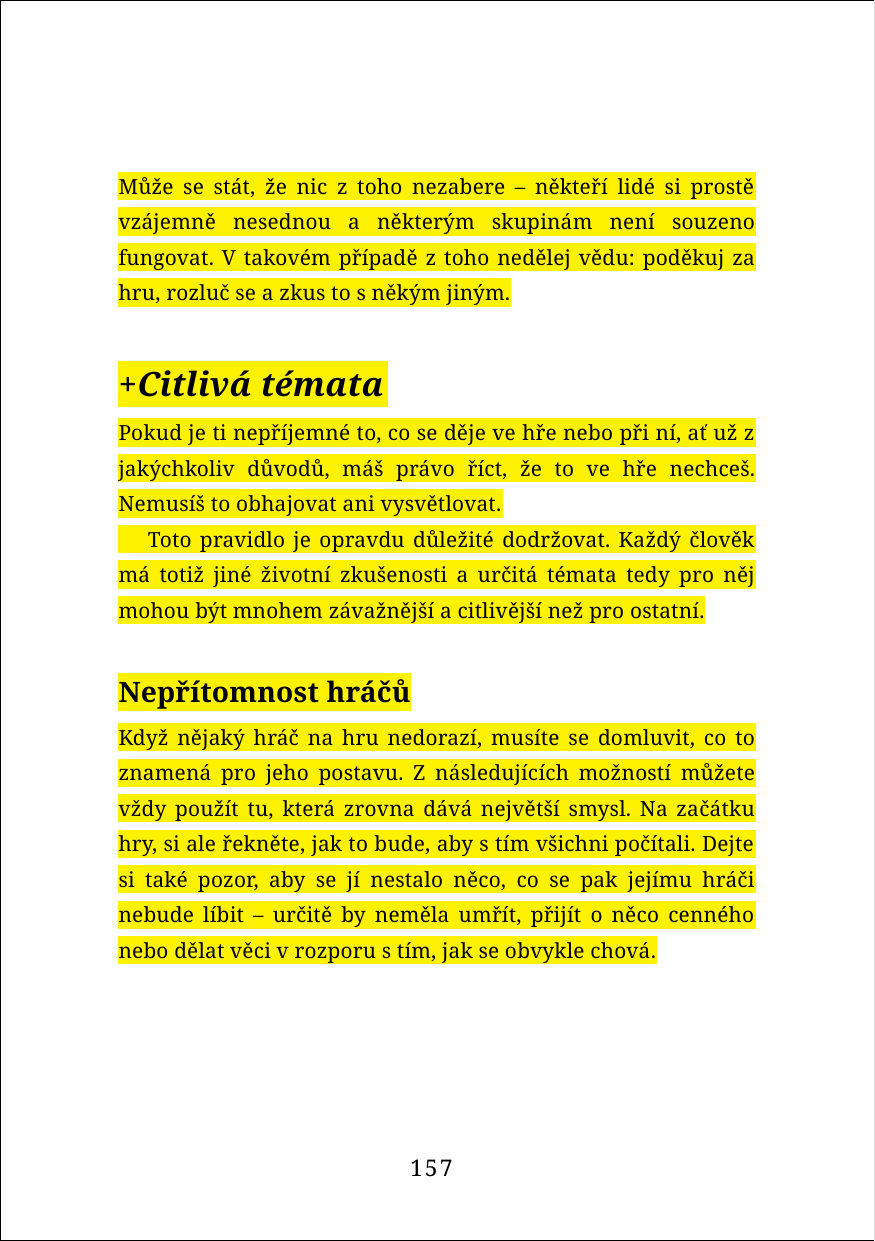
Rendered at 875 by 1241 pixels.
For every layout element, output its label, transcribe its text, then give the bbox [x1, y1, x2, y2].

subtitle +Citlivá témata [118, 361, 756, 407]
text Může se stát, že nic z toho nezabere – někteří lidé si prostě vzájemně nesednou a některým skupinám není souzeno fungovat. V takovém případě z toho nedělej vědu: poděkuj za hru, rozluč se a zkus to s někým jiným. [118, 172, 756, 307]
text Když nějaký hráč na hru nedorazí, musíte se domluvit, co to znamená pro jeho postavu. Z následujících možností můžete vždy použít tu, která zrovna dává největší smysl. Na začátku hry, si ale řekněte, jak to bude, aby s tím všichni počítali. Dejte si také pozor, aby se jí nestalo něco, co se pak jejímu hráči nebude líbit – určitě by neměla umřít, přijít o něco cenného nebo dělat věci v rozporu s tím, jak se obvykle chová. [118, 723, 756, 964]
text Pokud je ti nepříjemné to, co se děje ve hře nebo při ní, ať už z jakýchkoliv důvodů, máš právo říct, že to ve hře nechceš. Nemusíš to obhajovat ani vysvětlovat. Toto pravidlo je opravdu důležité dodržovat. Každý člověk má totiž jiné životní zkušenosti a určitá témata tedy pro něj mohou být mnohem závažnější a citlivější než pro ostatní. [118, 418, 756, 624]
subtitle Nepřítomnost hráčů [118, 673, 756, 711]
